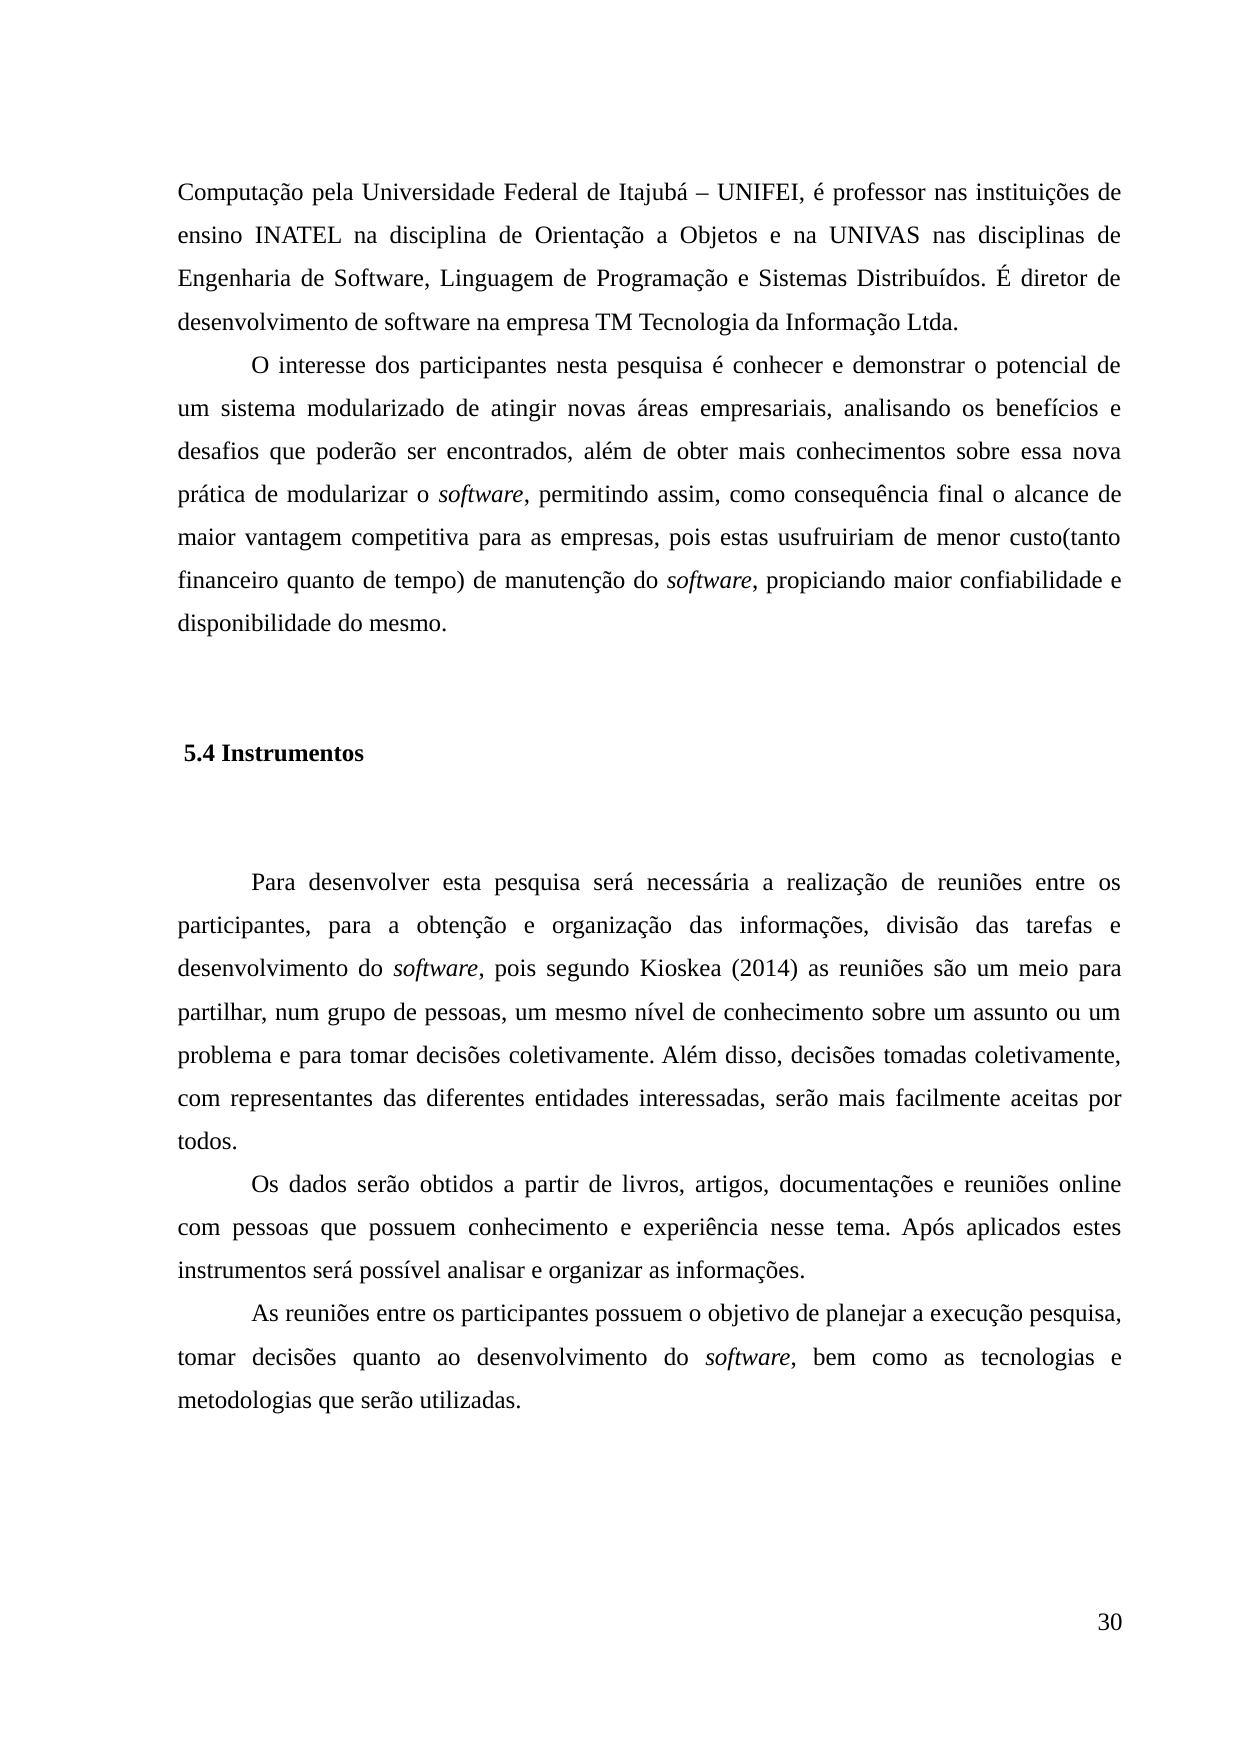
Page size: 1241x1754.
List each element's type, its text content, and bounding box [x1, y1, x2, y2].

text Os dados serão obtidos a partir de livros, artigos, documentações e reuniões online com pessoas que possuem conhecimento e experiência nesse tema. Após aplicados estes instrumentos será possível analisar e organizar as informações. [177, 1169, 1122, 1284]
text Para desenvolver esta pesquisa será necessária a realização de reuniões entre os participantes, para a obtenção e organização das informações, divisão das tarefas e desenvolvimento do software, pois segundo Kioskea (2014) as reuniões são um meio para partilhar, num grupo de pessoas, um mesmo nível de conhecimento sobre um assunto ou um problema e para tomar decisões coletivamente. Além disso, decisões tomadas coletivamente, com representantes das diferentes entidades interessadas, serão mais facilmente aceitas por todos. [177, 867, 1122, 1155]
subtitle Instrumentos [177, 738, 1122, 767]
text O interesse dos participantes nesta pesquisa é conhecer e demonstrar o potencial de um sistema modularizado de atingir novas áreas empresariais, analisando os benefícios e desafios que poderão ser encontrados, além de obter mais conhecimentos sobre essa nova prática de modularizar o software, permitindo assim, como consequência final o alcance de maior vantagem competitiva para as empresas, pois estas usufruiriam de menor custo(tanto financeiro quanto de tempo) de manutenção do software, propiciando maior confiabilidade e disponibilidade do mesmo. [177, 350, 1122, 637]
text Computação pela Universidade Federal de Itajubá – UNIFEI, é professor nas instituições de ensino INATEL na disciplina de Orientação a Objetos e na UNIVAS nas disciplinas de Engenharia de Software, Linguagem de Programação e Sistemas Distribuídos. É diretor de desenvolvimento de software na empresa TM Tecnologia da Informação Ltda. [177, 177, 1122, 335]
text As reuniões entre os participantes possuem o objetivo de planejar a execução pesquisa, tomar decisões quanto ao desenvolvimento do software, bem como as tecnologias e metodologias que serão utilizadas. [177, 1298, 1122, 1413]
